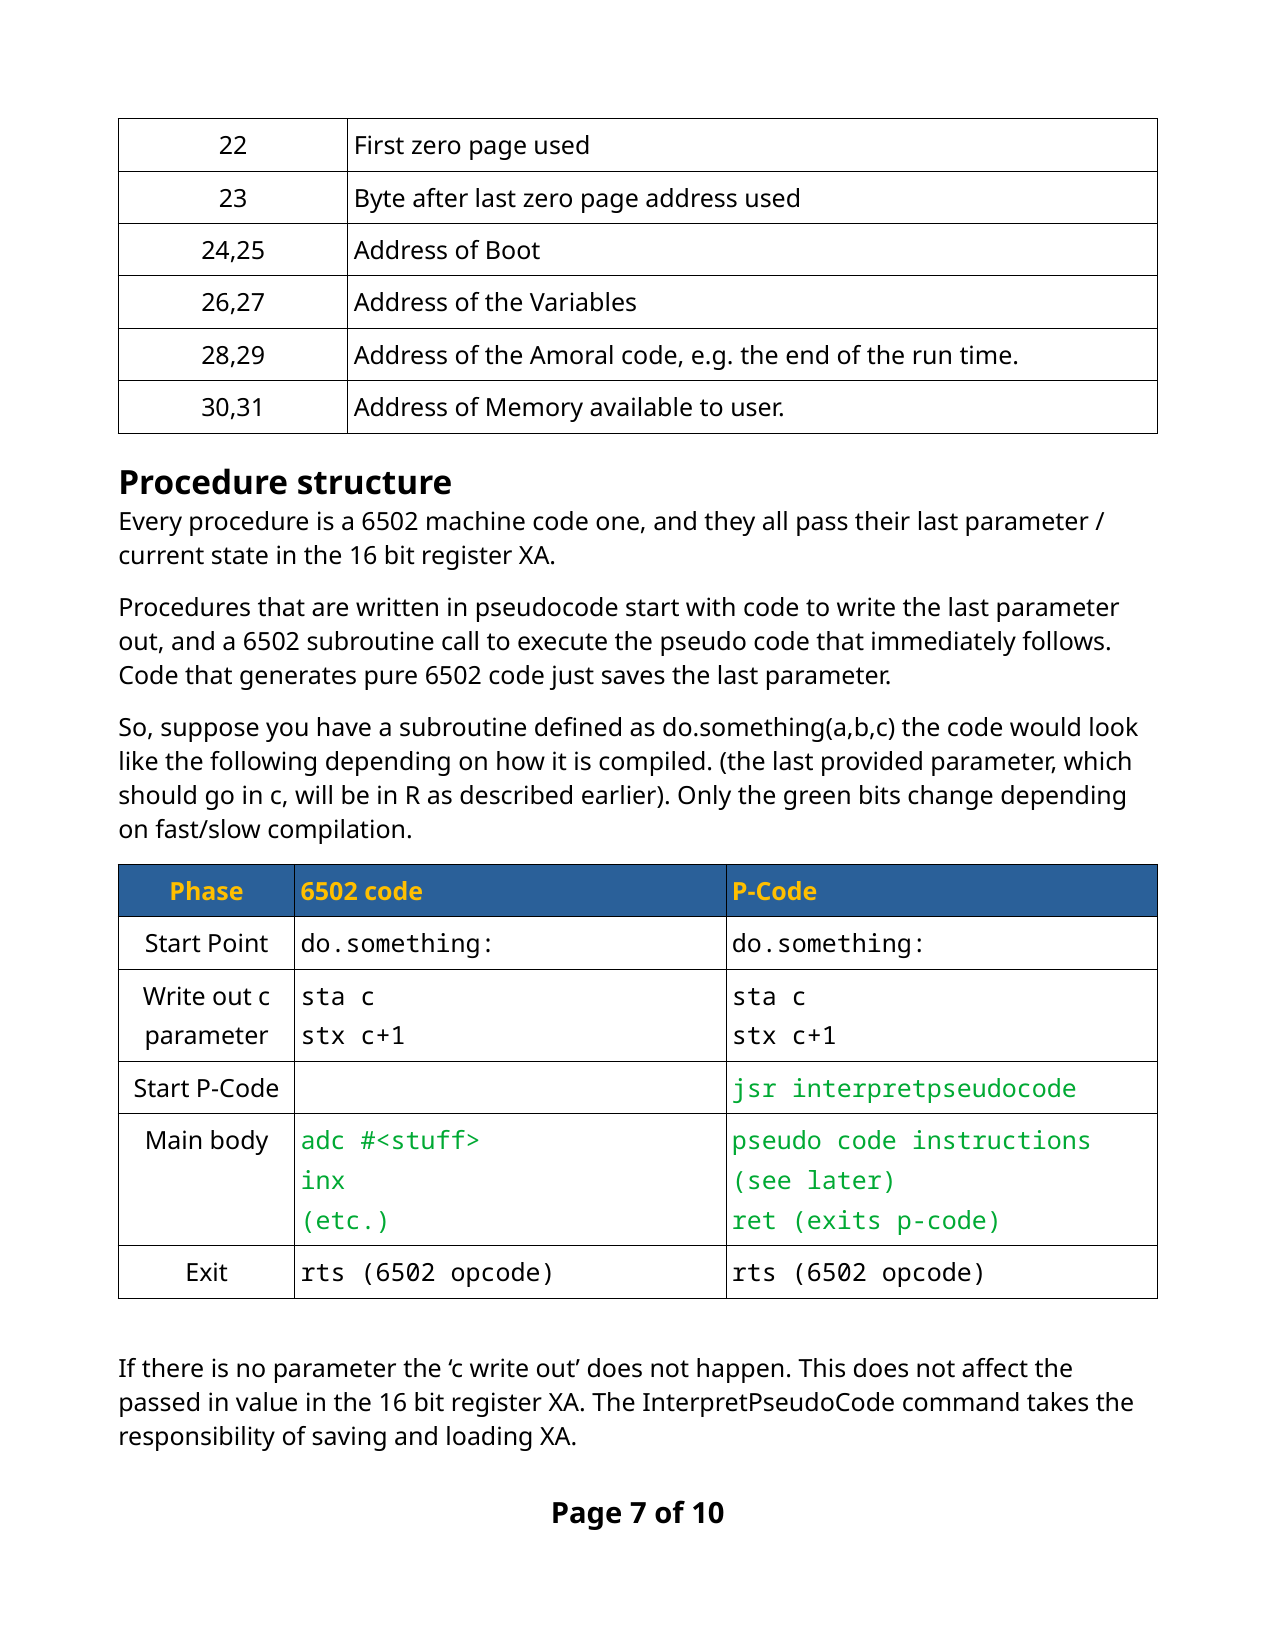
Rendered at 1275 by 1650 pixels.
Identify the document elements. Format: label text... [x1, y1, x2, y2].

table_cell do.something: [295, 917, 726, 968]
table_cell Address of the Variables [348, 276, 1157, 328]
table_cell 26,27 [119, 276, 347, 328]
table_cell [295, 1062, 726, 1113]
table_cell Address of Boot [348, 224, 1157, 275]
text If there is no parameter the ‘c write out’ does not happen. This does not affect the passed in value in the 16 bit register XA. The InterpretPseudoCode command takes the responsibility of saving and loading XA. [118, 1351, 1157, 1453]
table_cell sta c stx c+1 [727, 970, 1157, 1061]
table_cell Address of Memory available to user. [348, 381, 1157, 432]
subtitle Procedure structure [118, 458, 1157, 504]
table_cell Address of the Amoral code, e.g. the end of the run time. [348, 329, 1157, 380]
table_cell rts (6502 opcode) [295, 1246, 726, 1298]
table_header Phase [119, 865, 294, 916]
table_cell sta c stx c+1 [295, 970, 726, 1061]
table_cell pseudo code instructions (see later) ret (exits p-code) [727, 1114, 1157, 1245]
table_cell Byte after last zero page address used [348, 172, 1157, 223]
table_cell jsr interpretpseudocode [727, 1062, 1157, 1113]
table_cell Main body [119, 1114, 294, 1245]
table_cell adc #<stuff> inx (etc.) [295, 1114, 726, 1245]
table_cell 23 [119, 172, 347, 223]
text Procedures that are written in pseudocode start with code to write the last parameter out, and a 6502 subroutine call to execute the pseudo code that immediately follows. Code that generates pure 6502 code just saves the last parameter. [118, 590, 1157, 692]
table_header P-Code [727, 865, 1157, 916]
table_cell Write out c parameter [119, 970, 294, 1061]
text Every procedure is a 6502 machine code one, and they all pass their last parameter / current state in the 16 bit register XA. [118, 504, 1157, 572]
table_cell Exit [119, 1246, 294, 1298]
table_header 6502 code [295, 865, 726, 916]
table_cell 30,31 [119, 381, 347, 432]
text So, suppose you have a subroutine defined as do.something(a,b,c) the code would look like the following depending on how it is compiled. (the last provided parameter, which should go in c, will be in R as described earlier). Only the green bits change depending on fast/slow compilation. [118, 710, 1157, 846]
table_cell rts (6502 opcode) [727, 1246, 1157, 1298]
table_cell Start P-Code [119, 1062, 294, 1113]
table_cell First zero page used [348, 119, 1157, 171]
table_cell Start Point [119, 917, 294, 968]
table_cell 28,29 [119, 329, 347, 380]
table_cell 22 [119, 119, 347, 171]
table_cell do.something: [727, 917, 1157, 968]
table_cell 24,25 [119, 224, 347, 275]
